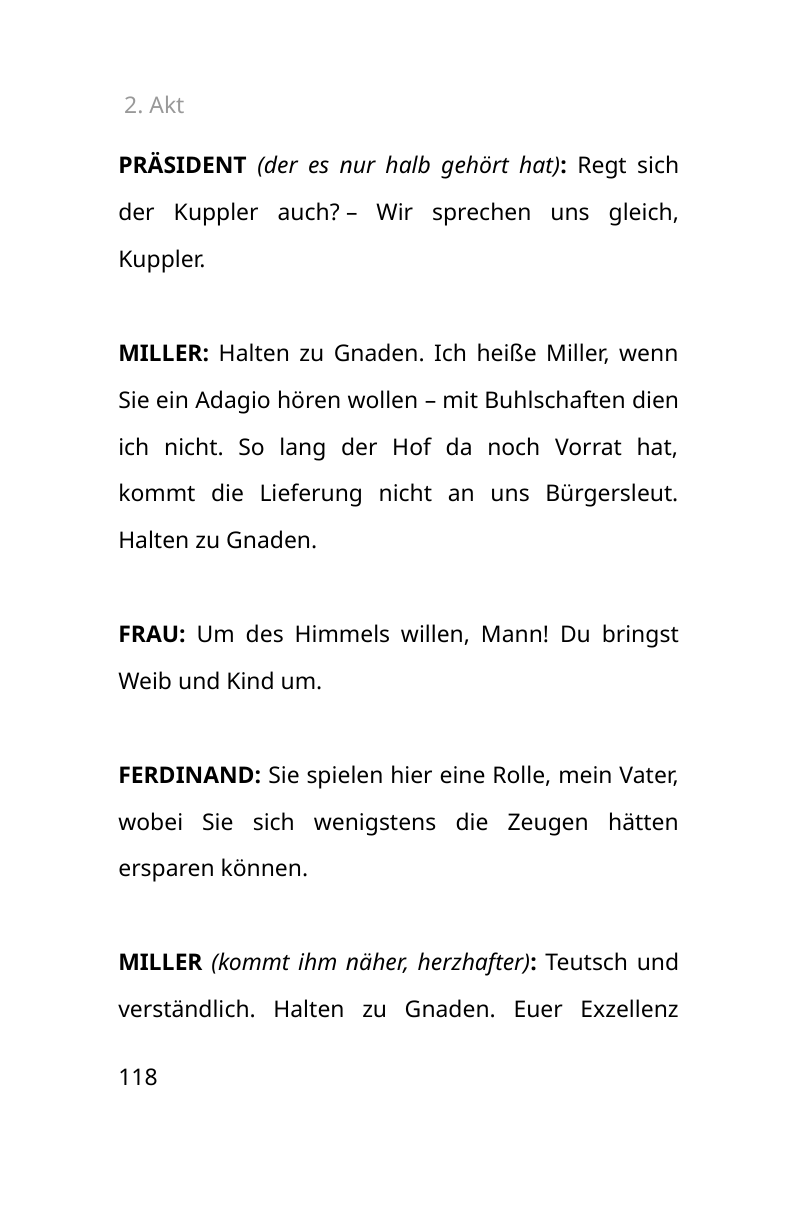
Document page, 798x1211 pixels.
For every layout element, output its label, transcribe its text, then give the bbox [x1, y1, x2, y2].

text MILLER (kommt ihm näher, herzhafter): Teutsch und verständlich. Halten zu Gnaden. Euer Exzellenz [118, 911, 679, 1024]
text FRAU: Um des Himmels willen, Mann! Du bringst Weib und Kind um. [118, 583, 679, 696]
text PRÄSIDENT (der es nur halb gehört hat): Regt sich der Kuppler auch? – Wir sprechen uns gleich, Kuppler. [118, 149, 679, 274]
text FERDINAND: Sie spielen hier eine Rolle, mein Vater, wobei Sie sich wenigstens die Zeugen hätten ersparen können. [118, 723, 679, 884]
text MILLER: Halten zu Gnaden. Ich heiße Miller, wenn Sie ein Adagio hören wollen – mit Buhlschaften dien ich nicht. So lang der Hof da noch Vorrat hat, kommt die Lieferung nicht an uns Bürgersleut. Halten zu Gnaden. [118, 302, 679, 556]
